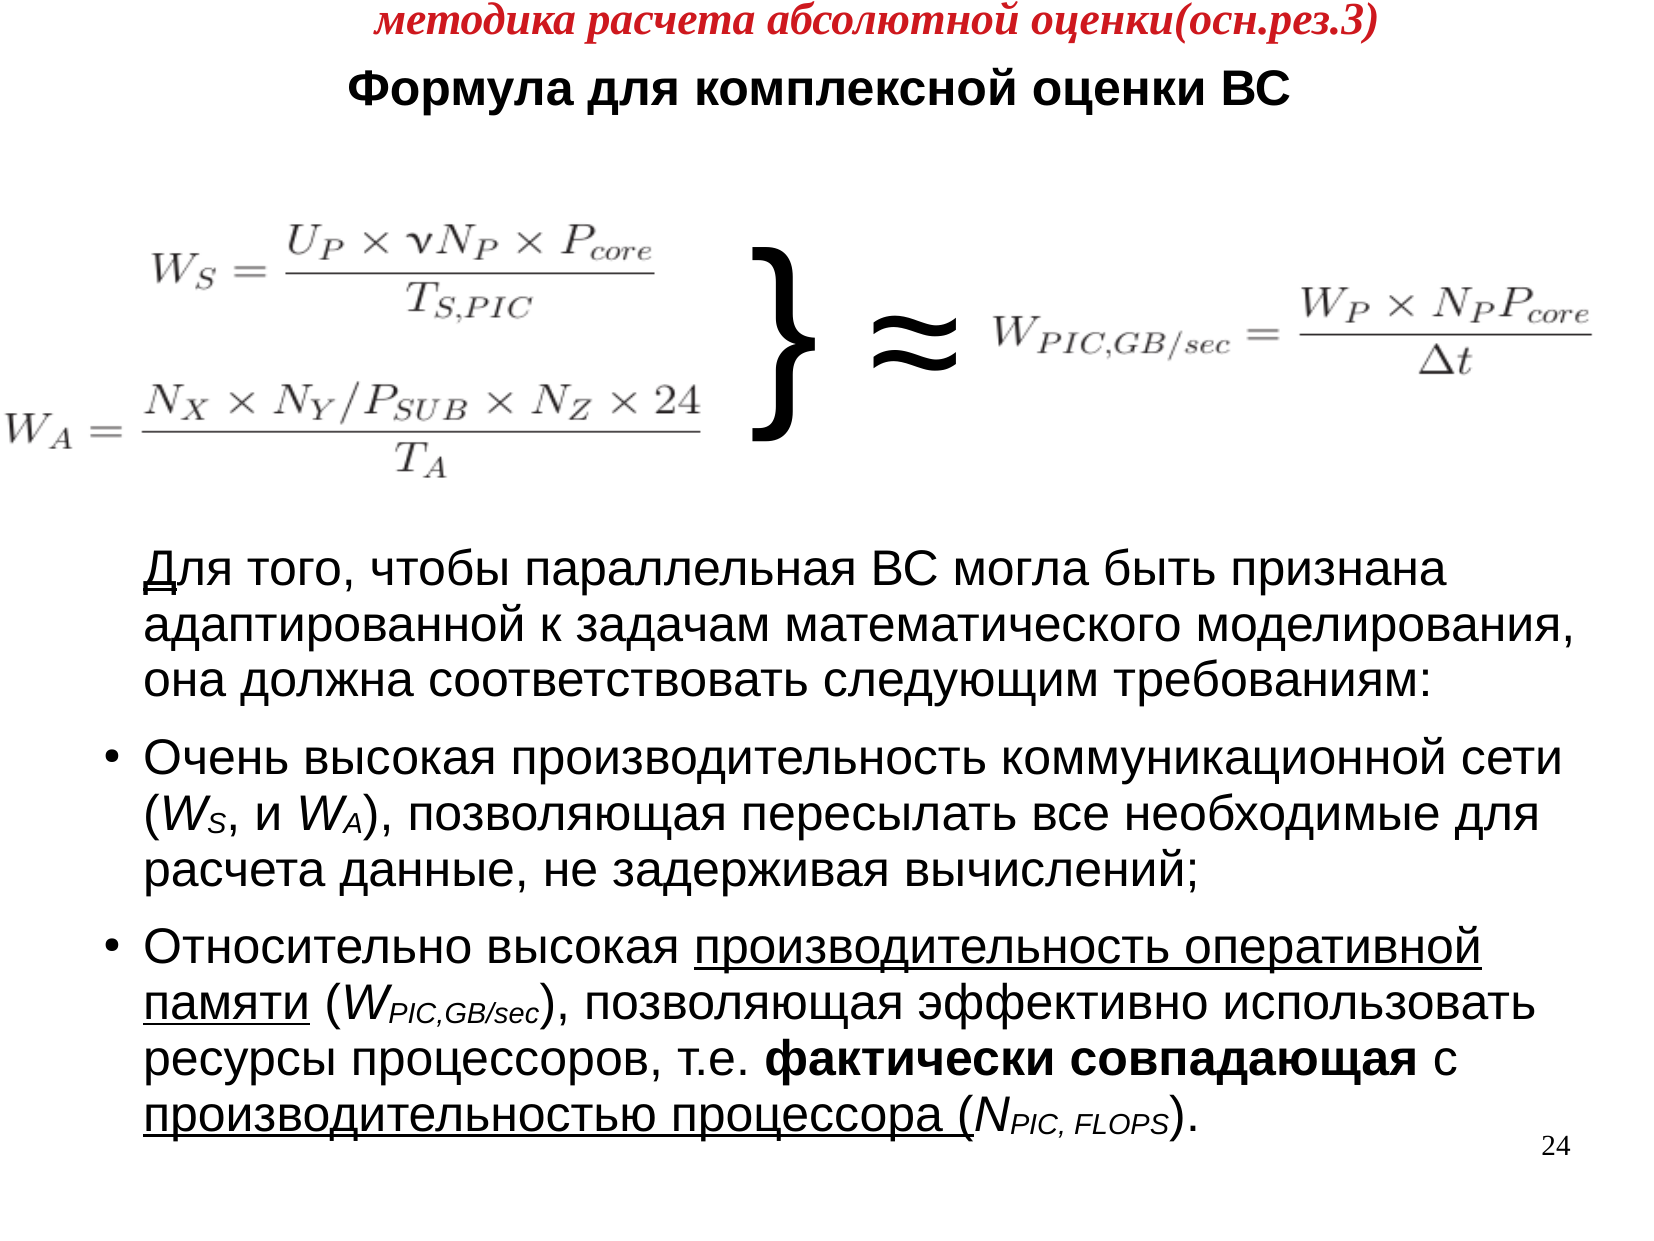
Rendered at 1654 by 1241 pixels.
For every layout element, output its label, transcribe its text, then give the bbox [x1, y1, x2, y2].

picture [60, 191, 699, 345]
title Формула для комплексной оценки ВС [0, 0, 1654, 193]
text_box } [735, 202, 811, 451]
text_box ≈ [855, 240, 977, 546]
text_box методика расчета абсолютной оценки(осн.рез.3) [360, 0, 1411, 103]
list Для того, чтобы параллельная ВС могла быть признана адаптированной к задачам математического моделирования, она должна соответствовать следующим требованиям: Очень высокая производительность коммуникационной сети (WS, и WA), позволяющая пересылать все необходимые для расчета данные, не задерживая вычислений; Относительно высокая производительность оперативной памяти (WPIC,GB/sec), позволяющая эффективно использовать ресурсы процессоров, т.е. фактически совпадающая с производительностью процессора (NPIC, FLOPS). [90, 540, 1579, 1241]
picture [0, 359, 721, 502]
picture [977, 254, 1651, 419]
